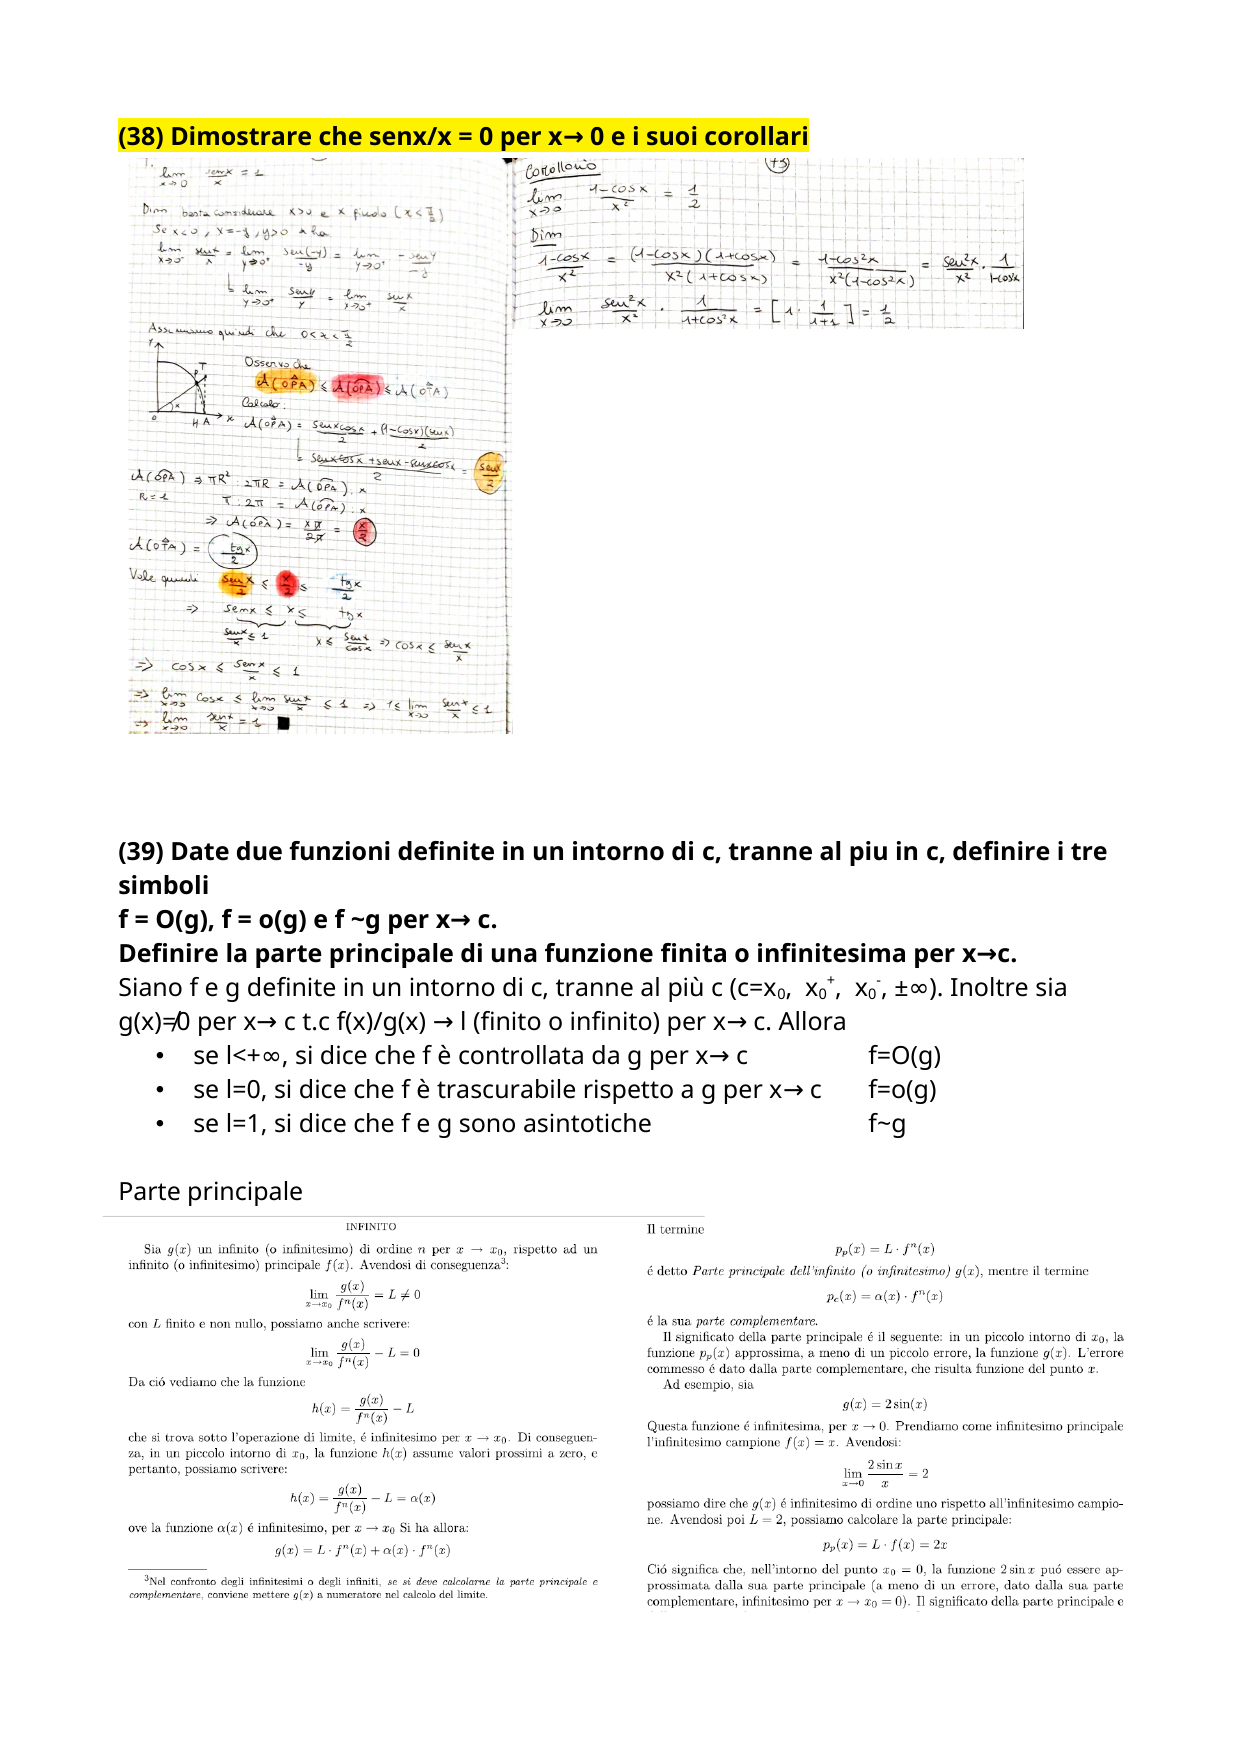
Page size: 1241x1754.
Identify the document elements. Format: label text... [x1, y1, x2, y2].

text Parte principale [118, 1174, 1122, 1208]
text (39) Date due funzioni definite in un intorno di c, tranne al piu in c, definire i tre simboli [118, 833, 1122, 902]
text Definire la parte principale di una funzione finita o infinitesima per x→c. [118, 936, 1122, 970]
list se l=0, si dice che f è trascurabile rispetto a g per x→ c f=o(g) [156, 1072, 1122, 1106]
text Siano f e g definite in un intorno di c, tranne al più c (c=x0, x0+, x0-, ±∞). Inoltre sia g(x)≠0 per x→ c t.c f(x)/g(x) → l (finito o infinito) per x→ c. Allora [118, 970, 1122, 1038]
list se l=1, si dice che f e g sono asintotiche f~g [156, 1106, 1122, 1140]
picture [128, 158, 1024, 734]
text (38) Dimostrare che senx/x = 0 per x→ 0 e i suoi corollari [118, 118, 1122, 152]
text f = O(g), f = o(g) e f ~g per x→ c. [118, 902, 1122, 936]
list se l<+∞, si dice che f è controllata da g per x→ c f=O(g) [156, 1038, 1122, 1072]
picture [102, 1215, 1134, 1612]
